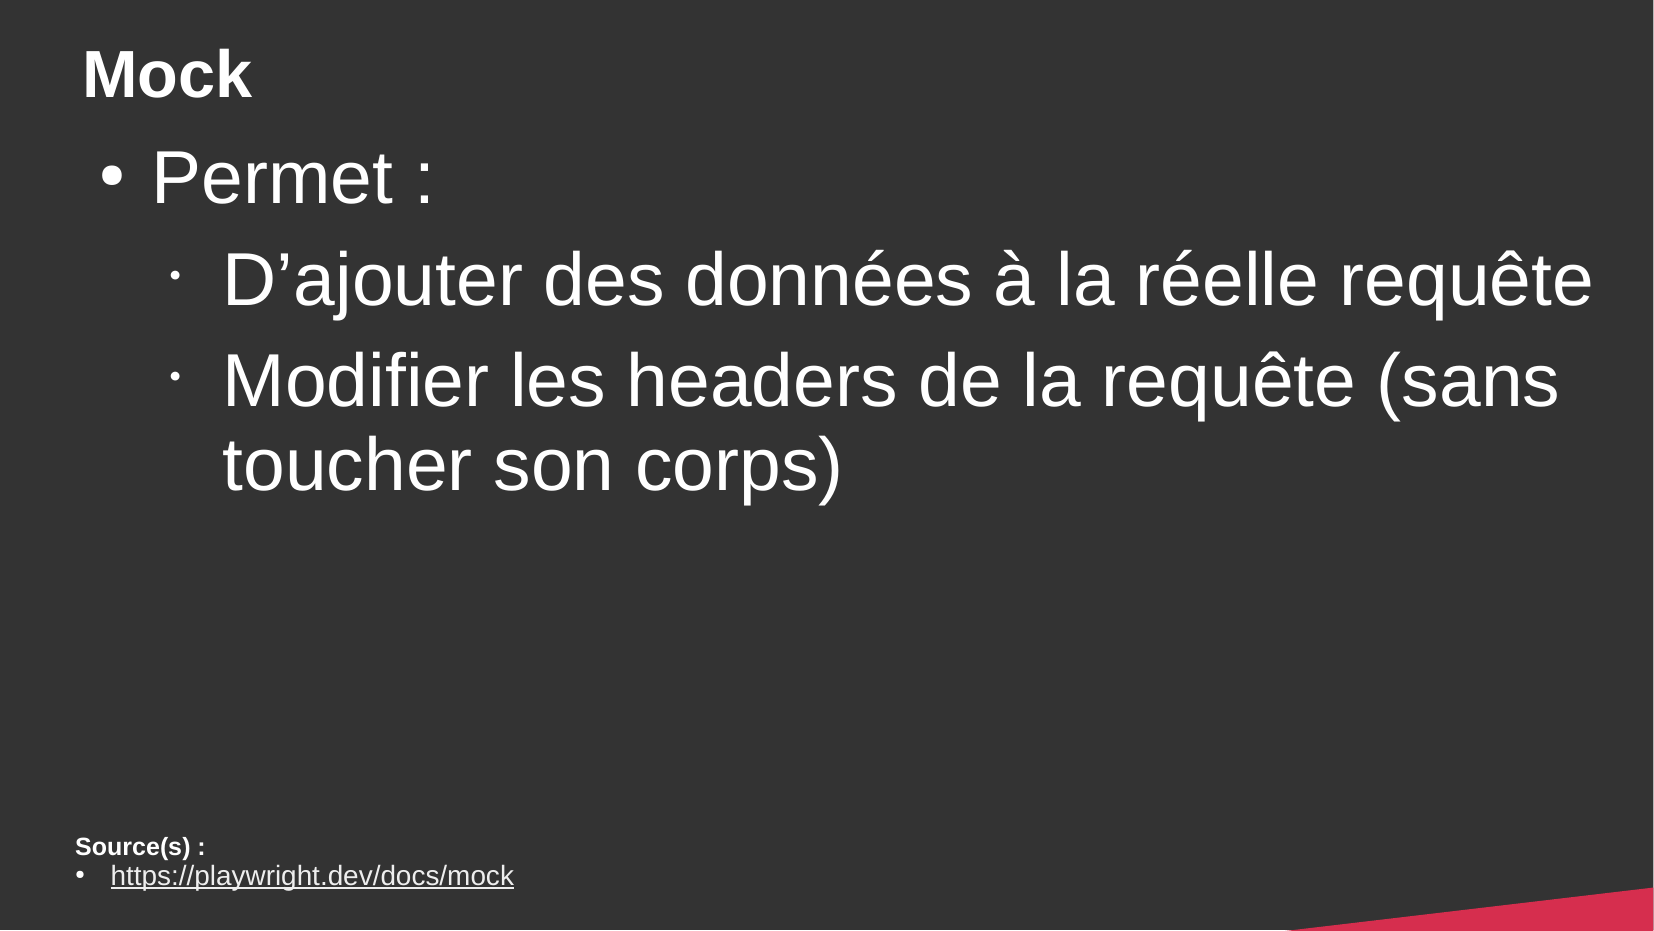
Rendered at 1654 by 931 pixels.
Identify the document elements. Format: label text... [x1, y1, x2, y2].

text_box [1546, 887, 1654, 931]
list Permet : D’ajouter des données à la réelle requête Modifier les headers de la requête (sans toucher son corps) [80, 135, 1619, 709]
text_box Source(s) : https://playwright.dev/docs/mock [60, 762, 1546, 931]
title Mock [82, 37, 1571, 112]
